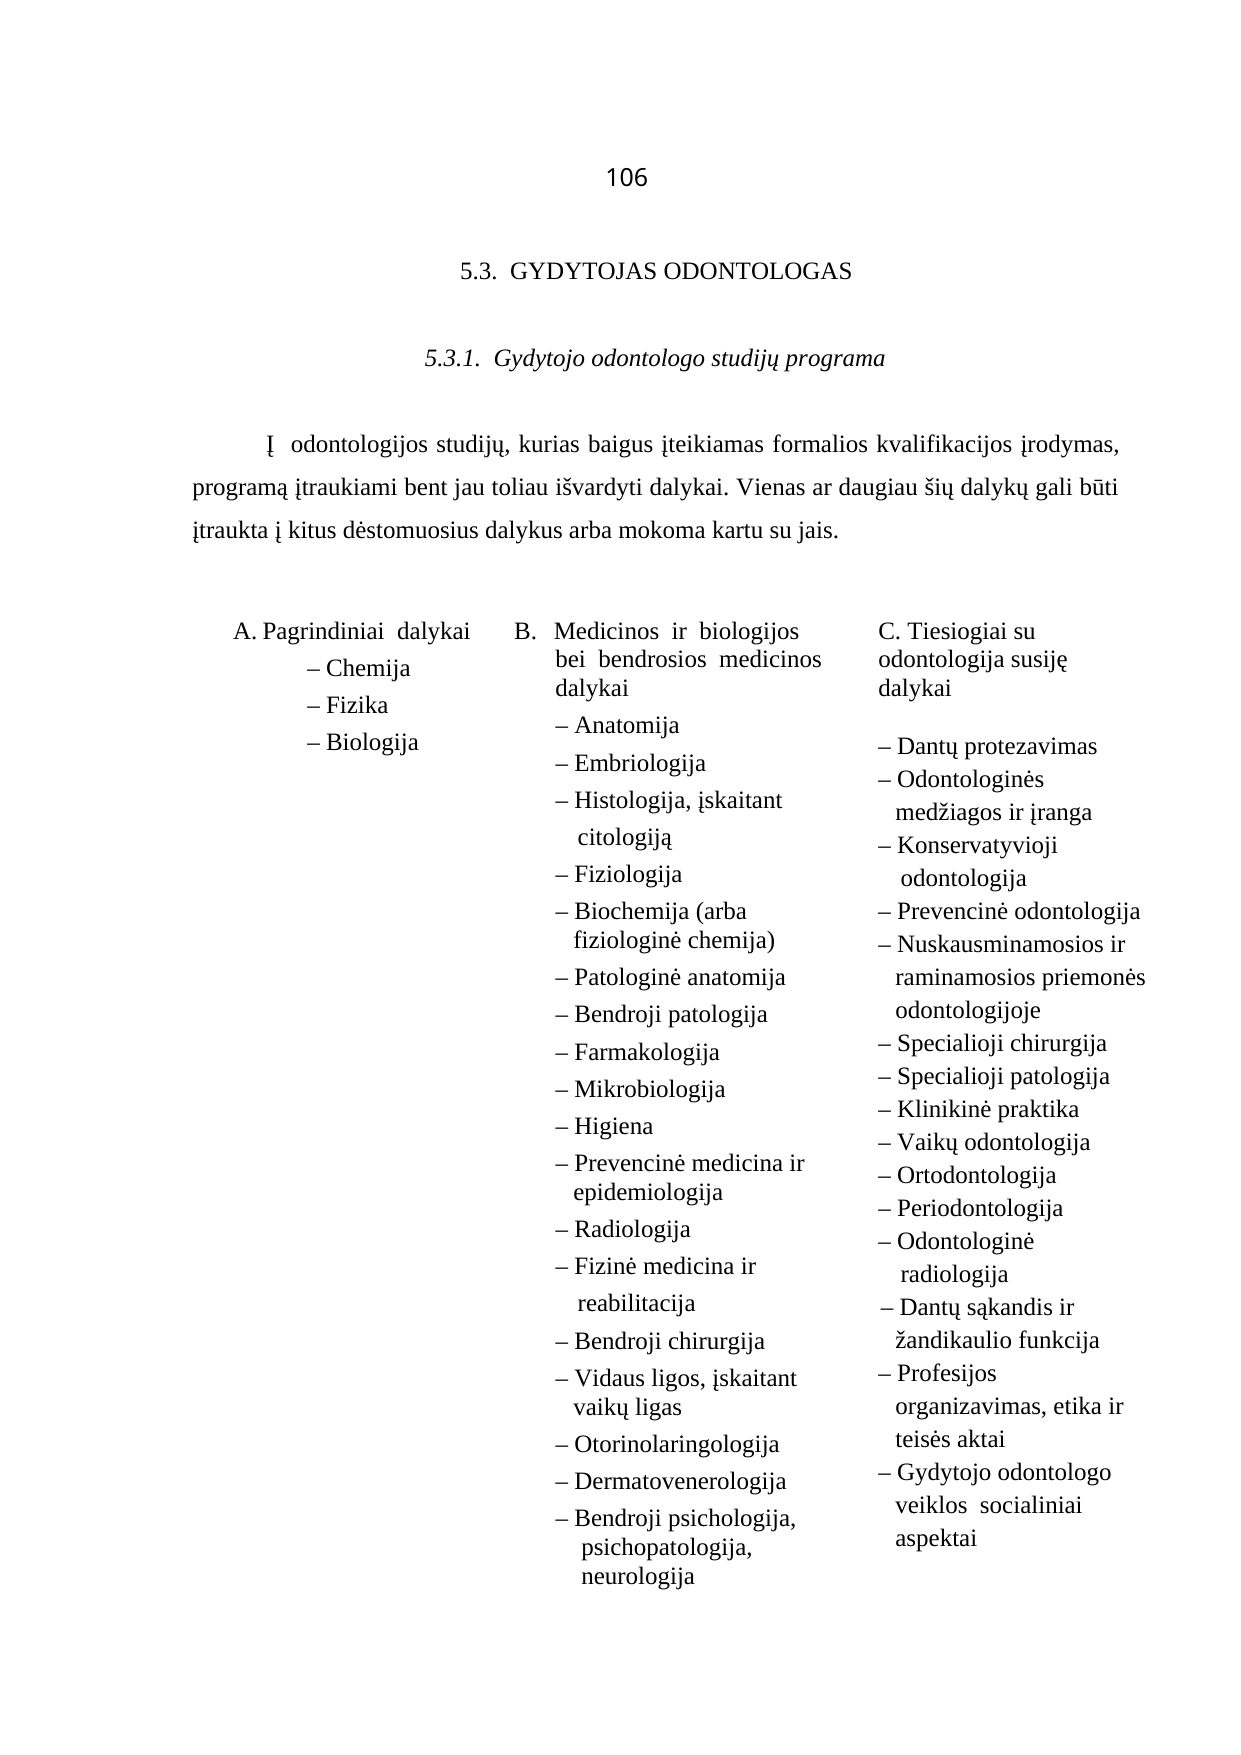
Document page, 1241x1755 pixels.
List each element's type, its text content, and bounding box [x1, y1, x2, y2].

text Į odontologijos studijų, kurias baigus įteikiamas formalios kvalifikacijos įrodymas, programą įtraukiami bent jau toliau išvardyti dalykai. Vienas ar daugiau šių dalykų gali būti įtraukta į kitus dėstomuosius dalykus arba mokoma kartu su jais. [192, 429, 1120, 544]
text 5.3. GYDYTOJAS ODONTOLOGAS [192, 256, 1120, 285]
table_header A. Pagrindiniai dalykai – Chemija – Fizika – Biologija [194, 616, 503, 1597]
text 5.3.1. Gydytojo odontologo studijų programa [192, 343, 1120, 371]
table_header B. Medicinos ir biologijos bei bendrosios medicinos dalykai – Anatomija – Embriologija – Histologija, įskaitant citologiją – Fiziologija – Biochemija (arba fiziologinė chemija) – Patologinė anatomija – Bendroji patologija – Farmakologija – Mikrobiologija – Higiena – Prevencinė medicina ir epidemiologija – Radiologija – Fizinė medicina ir reabilitacija – Bendroji chirurgija – Vidaus ligos, įskaitant vaikų ligas – Otorinolaringologija – Dermatovenerologija – Bendroji psichologija, psichopatologija, neurologija [503, 616, 825, 1597]
table_header C. Tiesiogiai su odontologija susiję dalykai – Dantų protezavimas – Odontologinės medžiagos ir įranga – Konservatyvioji odontologija – Prevencinė odontologija – Nuskausminamosios ir raminamosios priemonės odontologijoje – Specialioji chirurgija – Specialioji patologija – Klinikinė praktika – Vaikų odontologija – Ortodontologija – Periodontologija – Odontologinė radiologija – Dantų sąkandis ir žandikaulio funkcija – Profesijos organizavimas, etika ir teisės aktai – Gydytojo odontologo veiklos socialiniai aspektai [825, 616, 1143, 1597]
